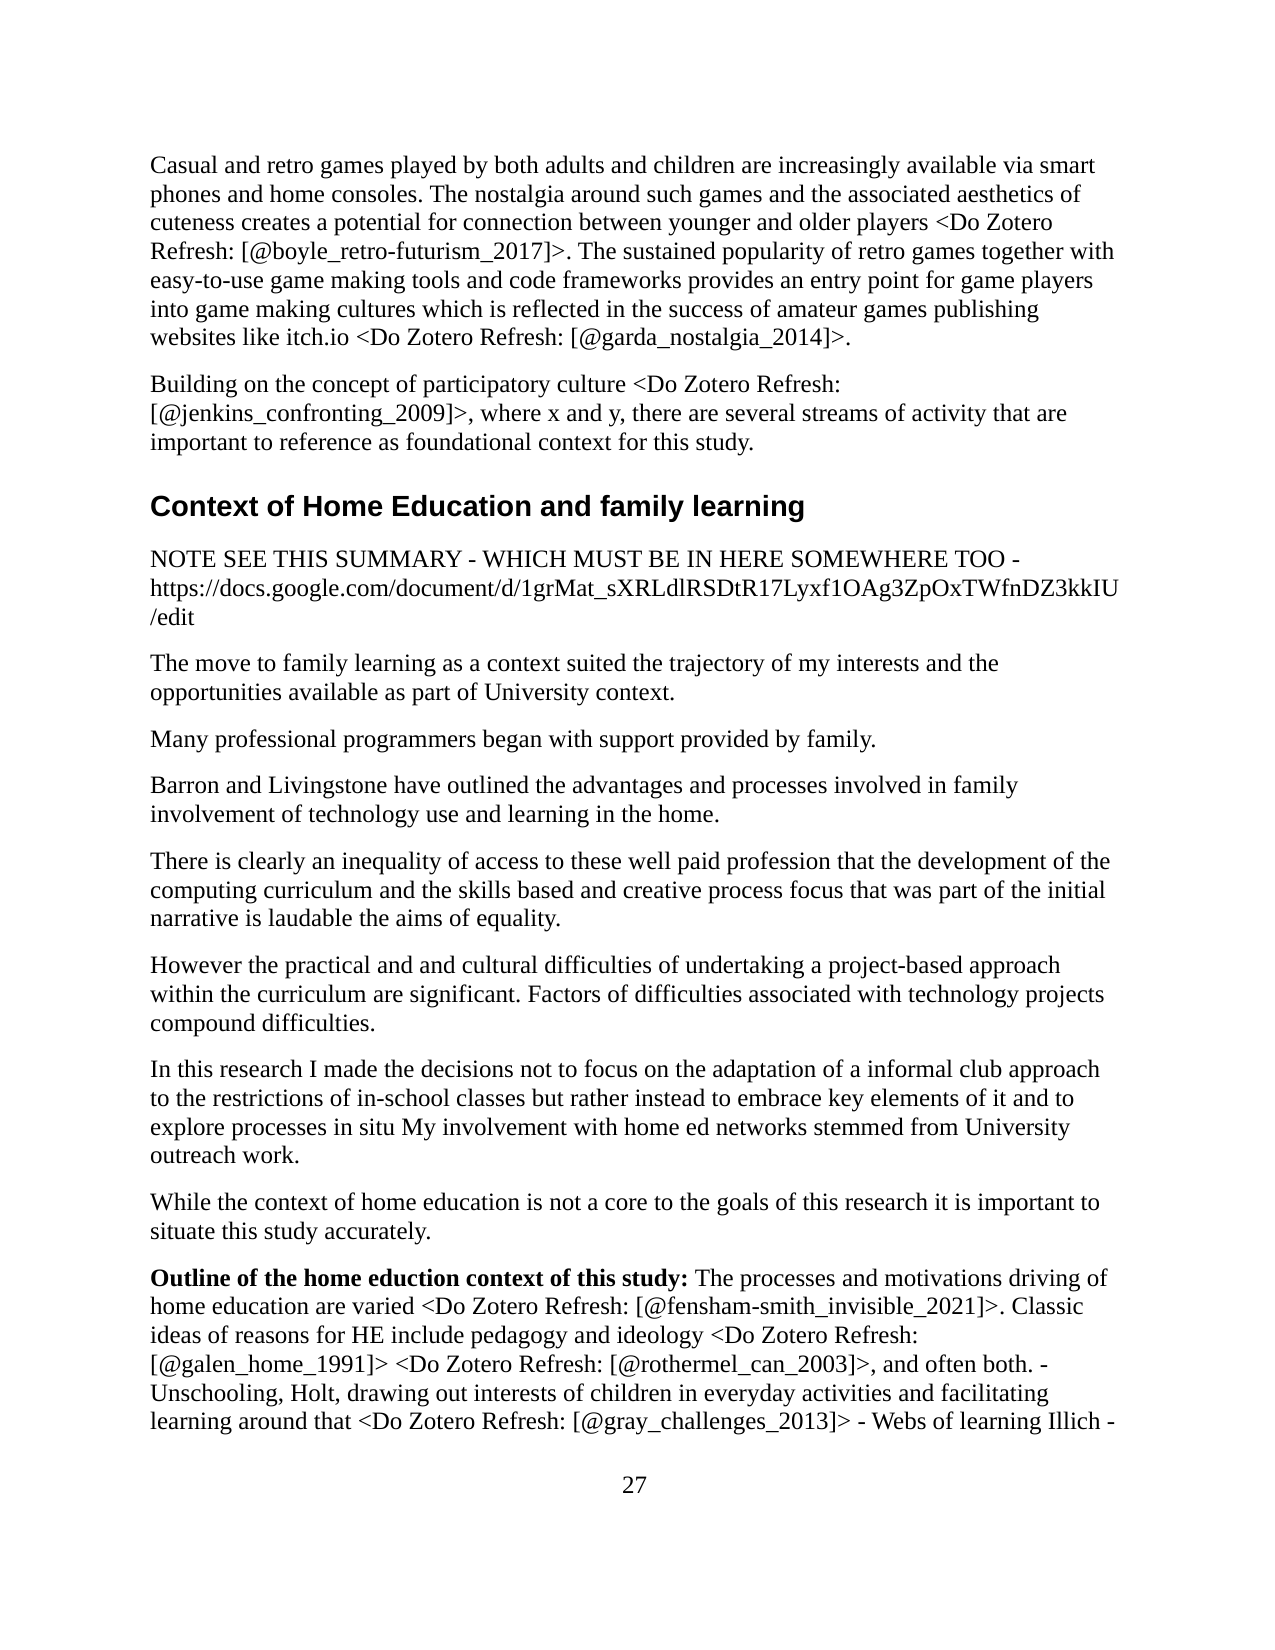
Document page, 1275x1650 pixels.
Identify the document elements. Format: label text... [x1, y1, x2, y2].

text However the practical and and cultural difficulties of undertaking a project-based approach within the curriculum are significant. Factors of difficulties associated with technology projects compound difficulties. [150, 950, 1125, 1036]
text Building on the concept of participatory culture <Do Zotero Refresh: [@jenkins_confronting_2009]>, where x and y, there are several streams of activity that are important to reference as foundational context for this study. [150, 369, 1125, 455]
text In this research I made the decisions not to focus on the adaptation of a informal club approach to the restrictions of in-school classes but rather instead to embrace key elements of it and to explore processes in situ My involvement with home ed networks stemmed from University outreach work. [150, 1054, 1125, 1169]
text NOTE SEE THIS SUMMARY - WHICH MUST BE IN HERE SOMEWHERE TOO - https://docs.google.com/document/d/1grMat_sXRLdlRSDtR17Lyxf1OAg3ZpOxTWfnDZ3kkIU/edit [150, 544, 1125, 631]
text The move to family learning as a context suited the trajectory of my interests and the opportunities available as part of University context. [150, 648, 1125, 706]
text Barron and Livingstone have outlined the advantages and processes involved in family involvement of technology use and learning in the home. [150, 771, 1125, 828]
text Outline of the home eduction context of this study: The processes and motivations driving of home education are varied <Do Zotero Refresh: [@fensham-smith_invisible_2021]>. Classic ideas of reasons for HE include pedagogy and ideology <Do Zotero Refresh: [@galen_home_1991]> <Do Zotero Refresh: [@rothermel_can_2003]>, and often both. - Unschooling, Holt, drawing out interests of children in everyday activities and facilitating learning around that <Do Zotero Refresh: [@gray_challenges_2013]> - Webs of learning Illich [150, 1263, 1125, 1435]
text While the context of home education is not a core to the goals of this research it is important to situate this study accurately. [150, 1187, 1125, 1245]
text Casual and retro games played by both adults and children are increasingly available via smart phones and home consoles. The nostalgia around such games and the associated aesthetics of cuteness creates a potential for connection between younger and older players <Do Zotero Refresh: [@boyle_retro-futurism_2017]>. The sustained popularity of retro games together with easy-to-use game making tools and code frameworks provides an entry point for game players into game making cultures which is reflected in the success of amateur games publishing websites like itch.io <Do Zotero Refresh: [@garda_nostalgia_2014]>. [150, 150, 1125, 351]
text There is clearly an inequality of access to these well paid profession that the development of the computing curriculum and the skills based and creative process focus that was part of the initial narrative is laudable the aims of equality. [150, 846, 1125, 932]
text Many professional programmers began with support provided by family. [150, 724, 1125, 753]
subtitle Context of Home Education and family learning [150, 489, 1125, 523]
